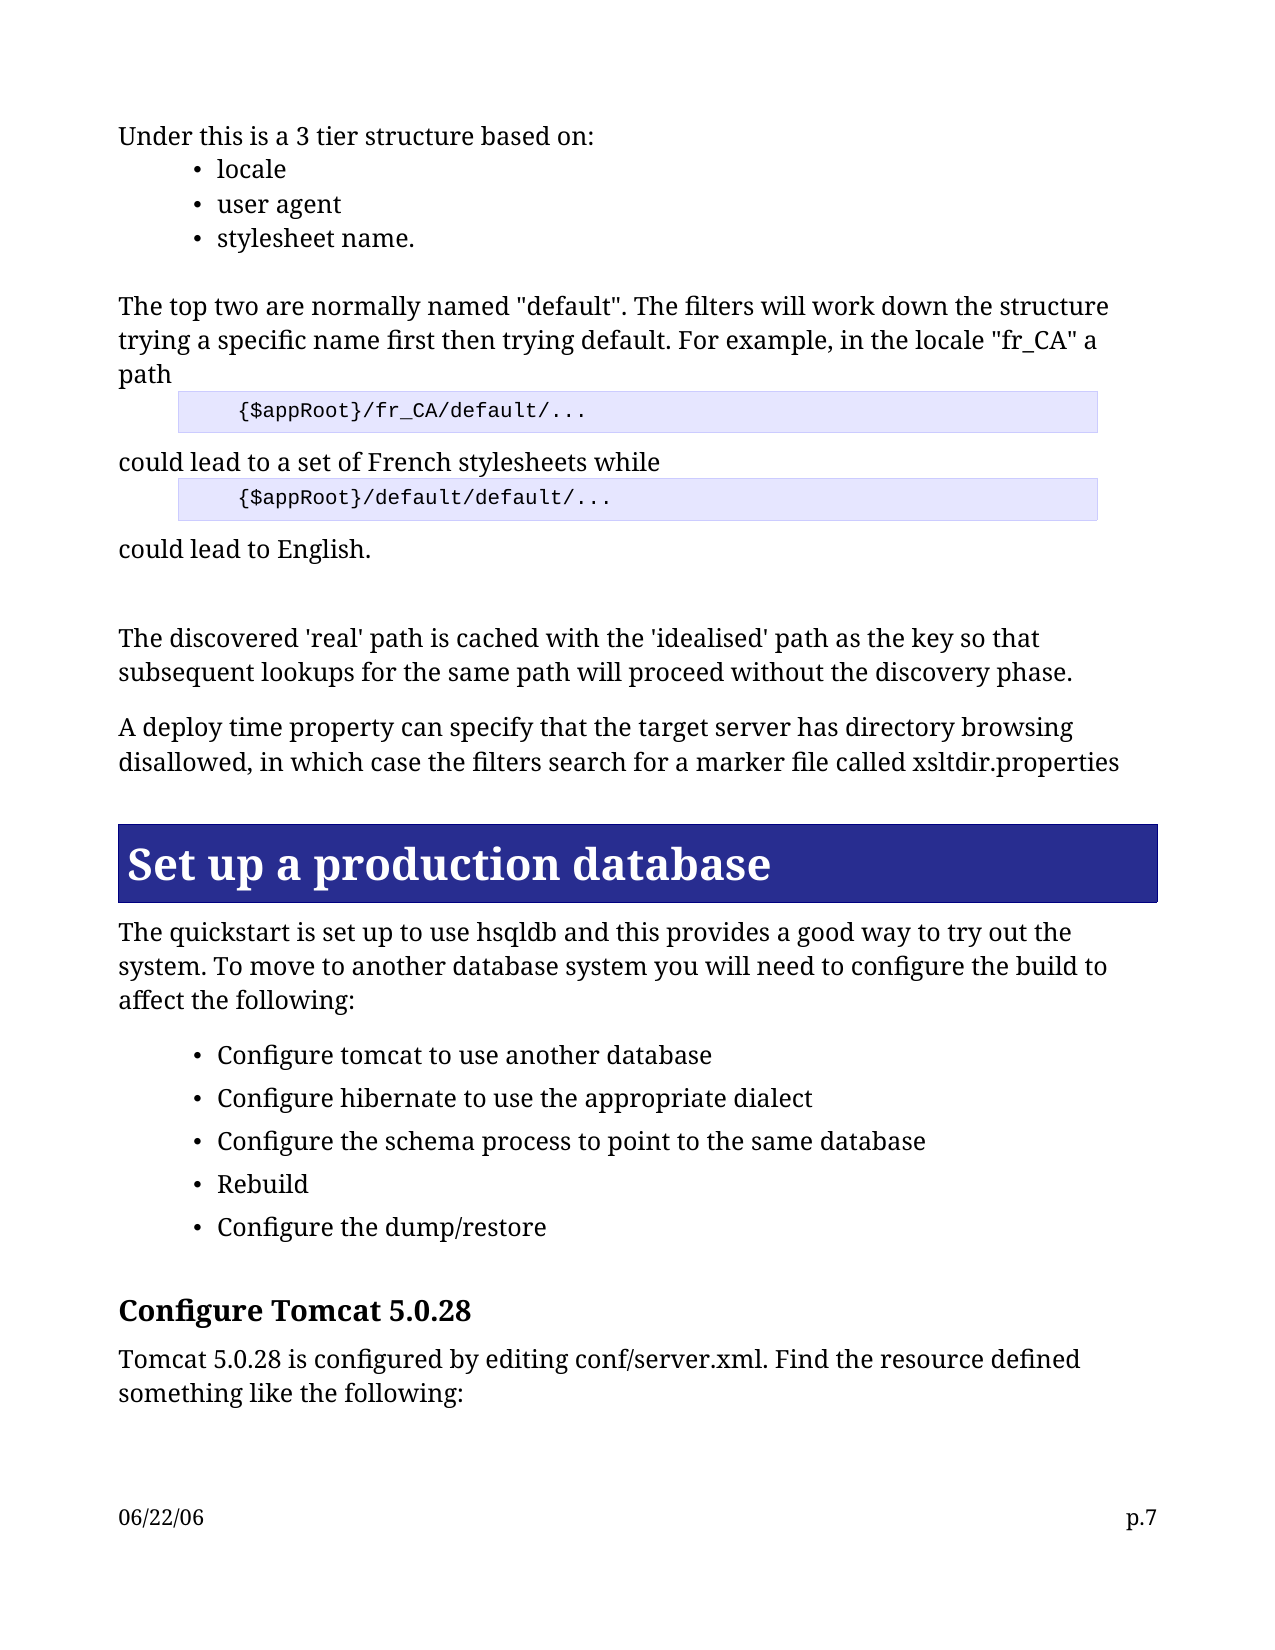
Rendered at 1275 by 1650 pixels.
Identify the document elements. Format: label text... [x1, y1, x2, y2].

list stylesheet name. [193, 220, 1157, 254]
text Tomcat 5.0.28 is configured by editing conf/server.xml. Find the resource defined something like the following: [118, 1342, 1157, 1444]
list Configure tomcat to use another database [193, 1038, 1157, 1072]
subtitle Configure Tomcat 5.0.28 [118, 1290, 1157, 1329]
list Configure the schema process to point to the same database [193, 1124, 1157, 1158]
text A deploy time property can specify that the target server has directory browsing disallowed, in which case the filters search for a marker file called xsltdir.properties [118, 710, 1157, 778]
text {$appRoot}/default/default/... [179, 479, 1097, 520]
text could lead to English. [118, 532, 1157, 566]
list Configure the dump/restore [193, 1210, 1157, 1244]
list user agent [193, 186, 1157, 220]
text Under this is a 3 tier structure based on: [118, 118, 1157, 152]
list Rebuild [193, 1167, 1157, 1201]
text {$appRoot}/fr_CA/default/... [179, 392, 1097, 432]
list locale [193, 152, 1157, 186]
text could lead to a set of French stylesheets while [118, 444, 1157, 478]
list Configure hibernate to use the appropriate dialect [193, 1081, 1157, 1115]
text The top two are normally named "default". The filters will work down the structure trying a specific name first then trying default. For example, in the locale "fr_CA" a path [118, 288, 1157, 391]
text The quickstart is set up to use hsqldb and this provides a good way to try out the system. To move to another database system you will need to configure the build to affect the following: [118, 914, 1157, 1017]
subtitle Set up a production database [119, 825, 1157, 902]
text The discovered 'real' path is cached with the 'idealised' path as the key so that subsequent lookups for the same path will proceed without the discovery phase. [118, 621, 1157, 689]
